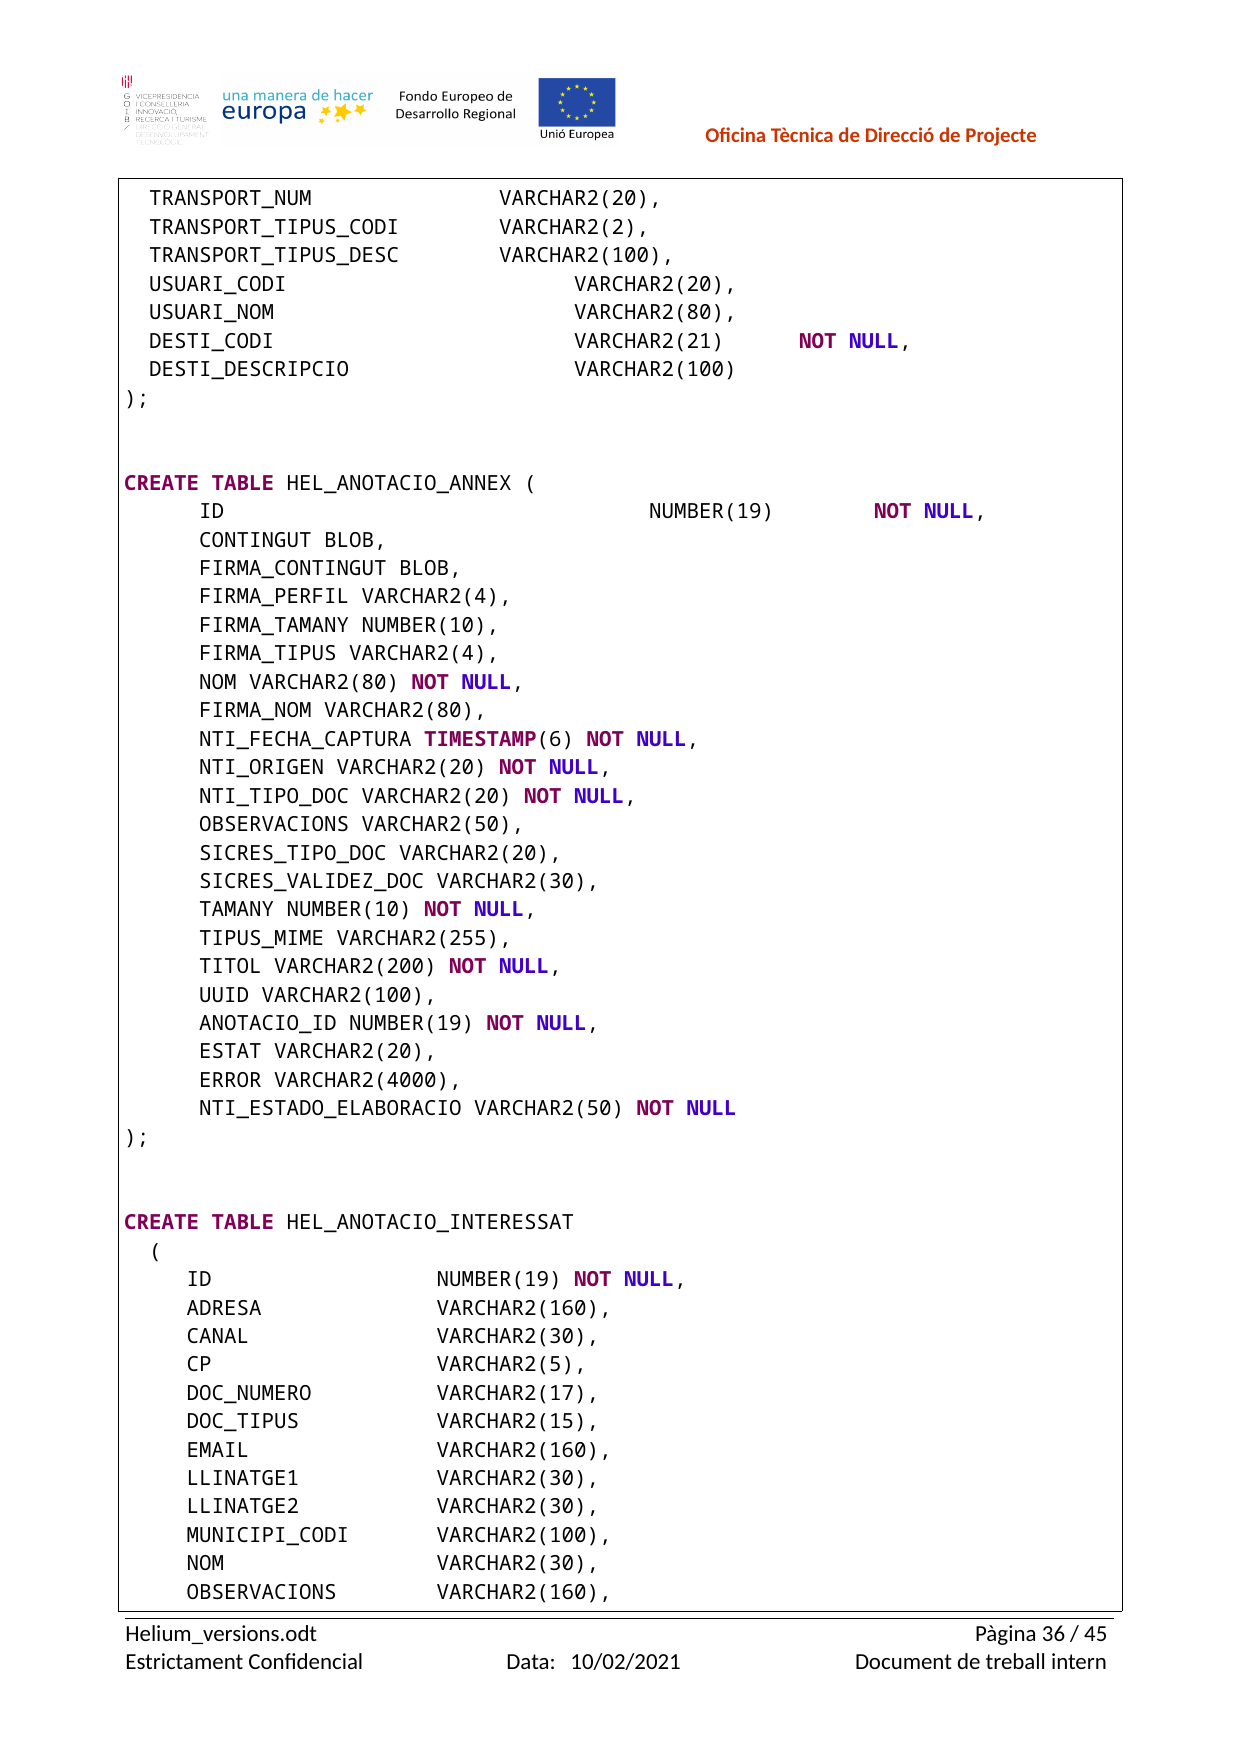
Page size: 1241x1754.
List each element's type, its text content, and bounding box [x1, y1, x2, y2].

table_header TRANSPORT_NUM VARCHAR2(20), TRANSPORT_TIPUS_CODI VARCHAR2(2), TRANSPORT_TIPUS_DESC VARCHAR2(100), USUARI_CODI VARCHAR2(20), USUARI_NOM VARCHAR2(80), DESTI_CODI VARCHAR2(21) NOT NULL, DESTI_DESCRIPCIO VARCHAR2(100) ); CREATE TABLE HEL_ANOTACIO_ANNEX ( ID NUMBER(19) NOT NULL, CONTINGUT BLOB, FIRMA_CONTINGUT BLOB, FIRMA_PERFIL VARCHAR2(4), FIRMA_TAMANY NUMBER(10), FIRMA_TIPUS VARCHAR2(4), NOM VARCHAR2(80) NOT NULL, FIRMA_NOM VARCHAR2(80), NTI_FECHA_CAPTURA TIMESTAMP(6) NOT NULL, NTI_ORIGEN VARCHAR2(20) NOT NULL, NTI_TIPO_DOC VARCHAR2(20) NOT NULL, OBSERVACIONS VARCHAR2(50), SICRES_TIPO_DOC VARCHAR2(20), SICRES_VALIDEZ_DOC VARCHAR2(30), TAMANY NUMBER(10) NOT NULL, TIPUS_MIME VARCHAR2(255), TITOL VARCHAR2(200) NOT NULL, UUID VARCHAR2(100), ANOTACIO_ID NUMBER(19) NOT NULL, ESTAT VARCHAR2(20), ERROR VARCHAR2(4000), NTI_ESTADO_ELABORACIO VARCHAR2(50) NOT NULL ); CREATE TABLE HEL_ANOTACIO_INTERESSAT ( ID NUMBER(19) NOT NULL, ADRESA VARCHAR2(160), CANAL VARCHAR2(30), CP VARCHAR2(5), DOC_NUMERO VARCHAR2(17), DOC_TIPUS VARCHAR2(15), EMAIL VARCHAR2(160), LLINATGE1 VARCHAR2(30), LLINATGE2 VARCHAR2(30), MUNICIPI_CODI VARCHAR2(100), NOM VARCHAR2(30), OBSERVACIONS VARCHAR2(160), [119, 179, 1122, 1611]
picture [118, 73, 213, 147]
picture [219, 73, 621, 147]
